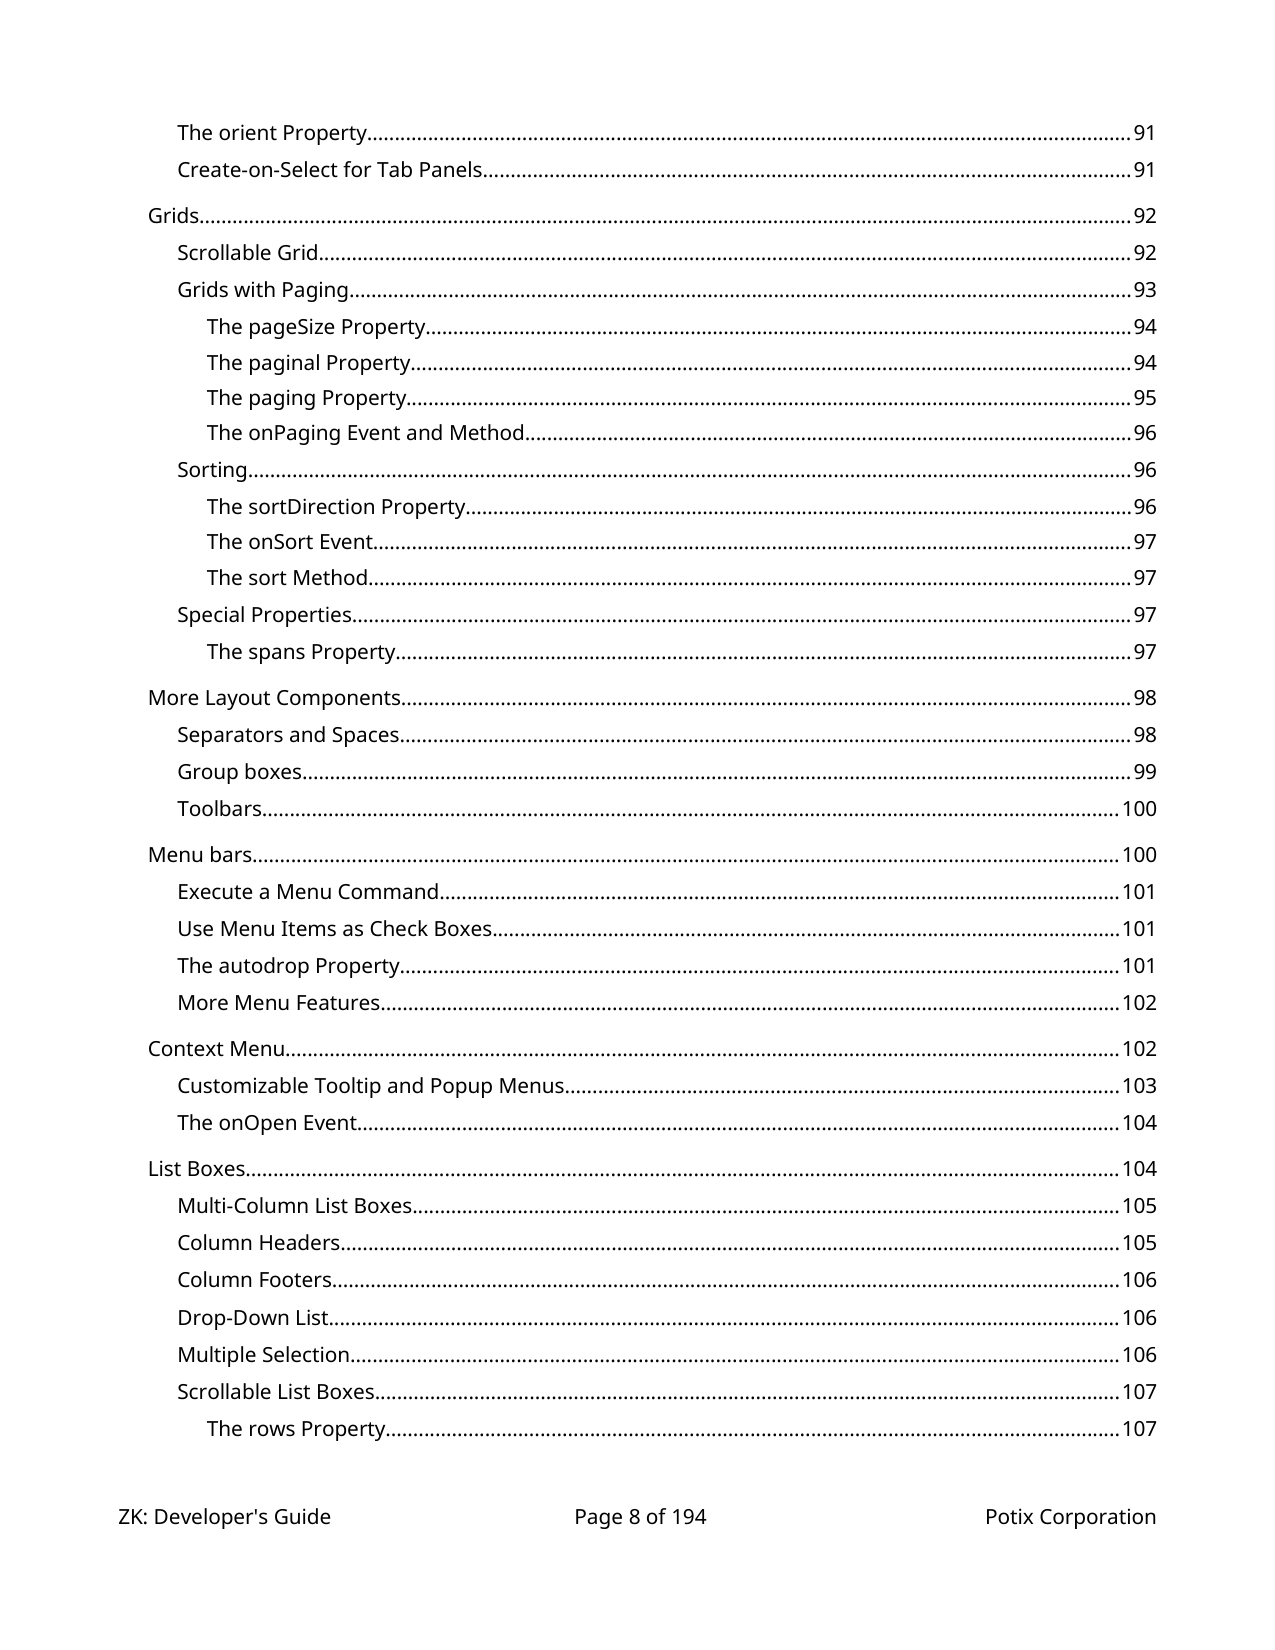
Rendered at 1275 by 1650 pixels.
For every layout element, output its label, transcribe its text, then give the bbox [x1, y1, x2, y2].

text Drop-Down List 106 [177, 1303, 1157, 1331]
text Group boxes 99 [177, 757, 1157, 785]
text The orient Property 91 [177, 118, 1157, 146]
text Multiple Selection 106 [177, 1340, 1157, 1368]
text Multi-Column List Boxes 105 [177, 1191, 1157, 1219]
text Separators and Spaces 98 [177, 720, 1157, 748]
text The paginal Property 94 [207, 348, 1157, 376]
text Column Headers 105 [177, 1228, 1157, 1257]
text The onOpen Event 104 [177, 1108, 1157, 1137]
text Grids 92 [148, 201, 1157, 229]
text Column Footers 106 [177, 1266, 1157, 1294]
text Sorting 96 [177, 455, 1157, 483]
text Execute a Menu Command 101 [177, 877, 1157, 905]
text The pageSize Property 94 [207, 312, 1157, 341]
text List Boxes 104 [148, 1154, 1157, 1182]
text Customizable Tooltip and Popup Menus 103 [177, 1071, 1157, 1099]
text Use Menu Items as Check Boxes 101 [177, 914, 1157, 942]
text Create-on-Select for Tab Panels 91 [177, 155, 1157, 183]
text The rows Property 107 [207, 1414, 1157, 1442]
text Toolbars 100 [177, 794, 1157, 822]
text The sort Method 97 [207, 563, 1157, 591]
text The spans Property 97 [207, 637, 1157, 665]
text More Menu Features 102 [177, 988, 1157, 1016]
text More Layout Components 98 [148, 683, 1157, 711]
text Special Properties 97 [177, 600, 1157, 628]
text Grids with Paging 93 [177, 275, 1157, 303]
text The onSort Event 97 [207, 527, 1157, 556]
text The sortDirection Property 96 [207, 492, 1157, 520]
text The autodrop Property 101 [177, 951, 1157, 979]
text Scrollable List Boxes 107 [177, 1377, 1157, 1405]
text The onPaging Event and Method 96 [207, 418, 1157, 446]
text Context Menu 102 [148, 1034, 1157, 1062]
text Menu bars 100 [148, 840, 1157, 868]
text Scrollable Grid 92 [177, 238, 1157, 266]
text The paging Property 95 [207, 383, 1157, 411]
